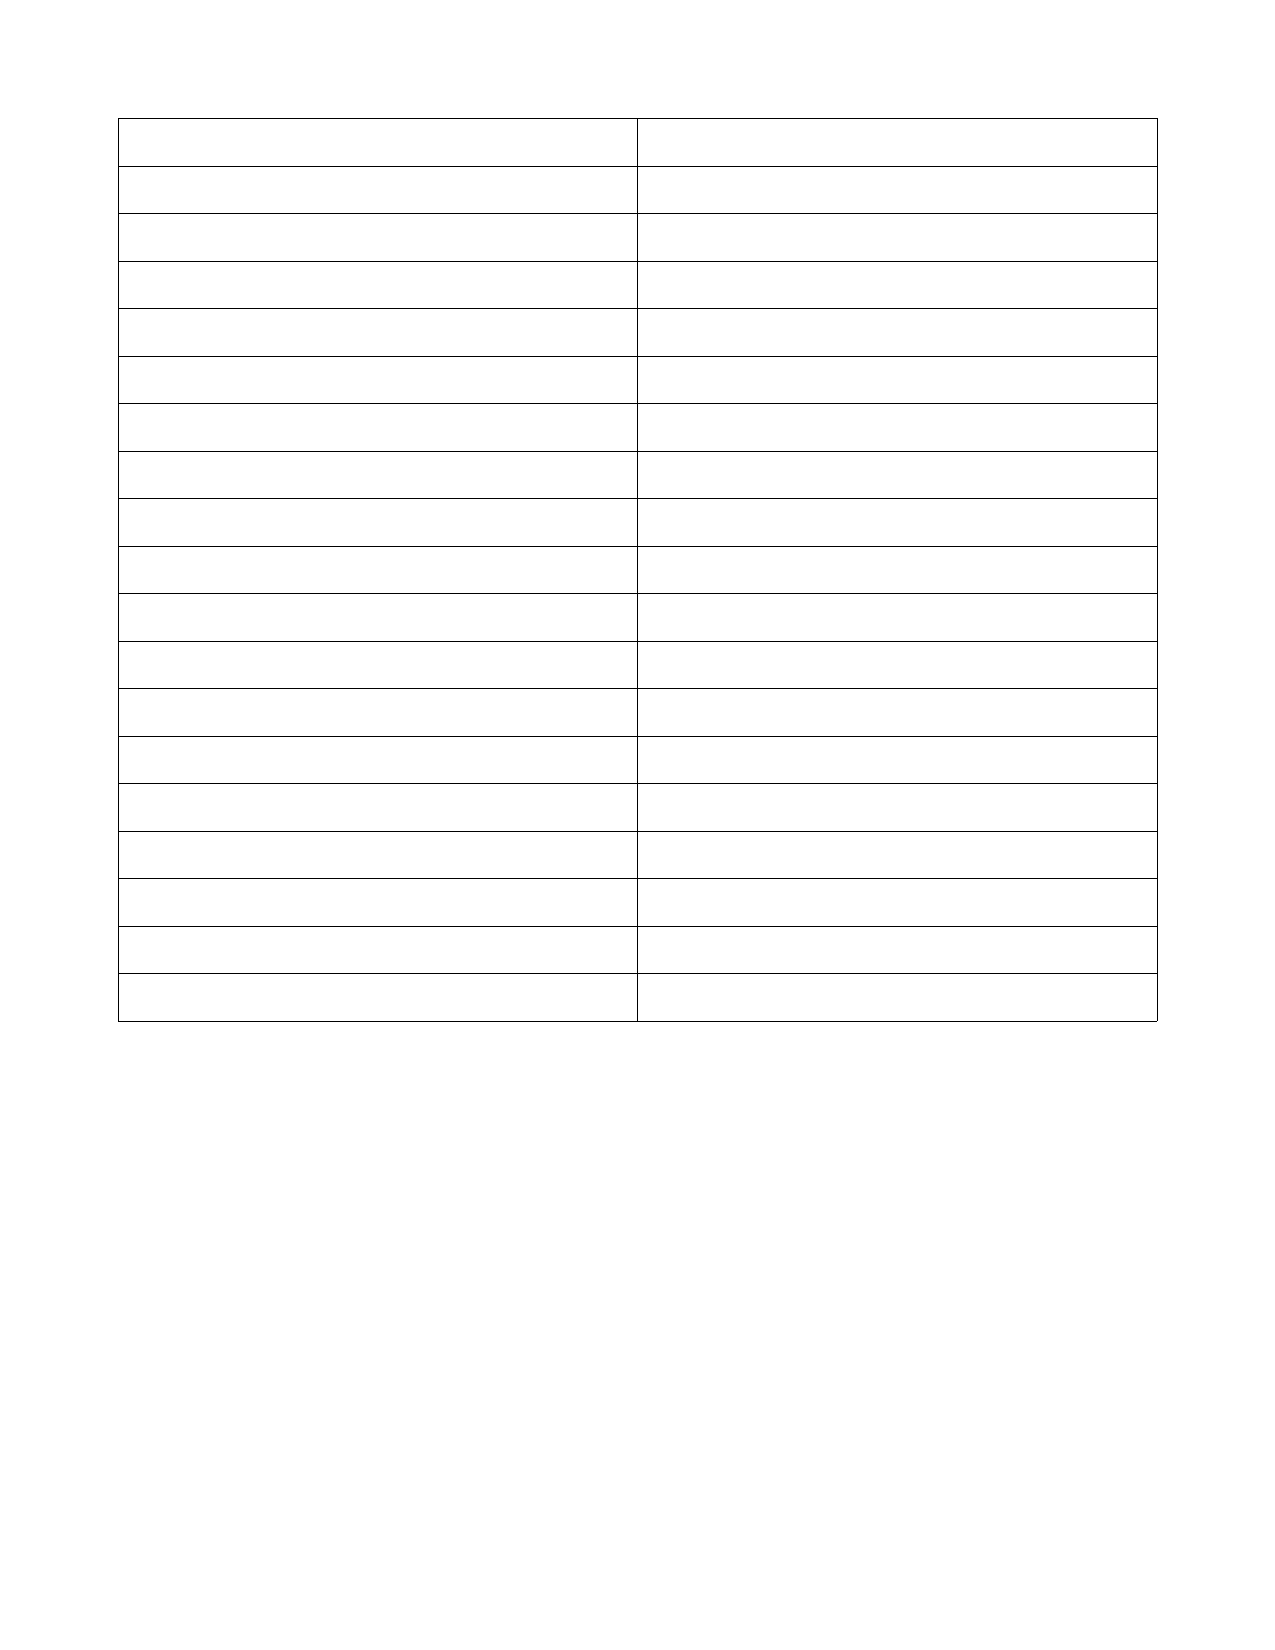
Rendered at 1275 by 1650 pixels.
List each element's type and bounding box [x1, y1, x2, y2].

table_cell [638, 974, 1157, 1021]
table_cell [119, 642, 637, 688]
table_cell [119, 879, 637, 926]
table_cell [638, 642, 1157, 688]
table_cell [638, 214, 1157, 261]
table_cell [119, 547, 637, 593]
table_cell [119, 309, 637, 356]
table_cell [119, 784, 637, 831]
table_cell [119, 927, 637, 973]
table_cell [638, 879, 1157, 926]
table_cell [638, 689, 1157, 736]
table_cell [638, 404, 1157, 451]
table_cell [119, 689, 637, 736]
table_cell [119, 974, 637, 1021]
table_cell [638, 547, 1157, 593]
table_cell [119, 737, 637, 783]
table_cell [638, 784, 1157, 831]
table_cell [119, 119, 637, 166]
table_cell [638, 262, 1157, 308]
table_cell [638, 594, 1157, 641]
table_cell [119, 452, 637, 498]
table_cell [119, 404, 637, 451]
table_cell [638, 927, 1157, 973]
table_cell [638, 499, 1157, 546]
table_cell [119, 262, 637, 308]
table_cell [638, 452, 1157, 498]
table_cell [638, 737, 1157, 783]
table_cell [638, 119, 1157, 166]
table_cell [638, 357, 1157, 403]
table_cell [119, 214, 637, 261]
table_cell [119, 167, 637, 213]
table_cell [638, 167, 1157, 213]
table_cell [119, 594, 637, 641]
table_cell [119, 357, 637, 403]
table_cell [119, 832, 637, 878]
table_cell [638, 309, 1157, 356]
table_cell [638, 832, 1157, 878]
table_cell [119, 499, 637, 546]
